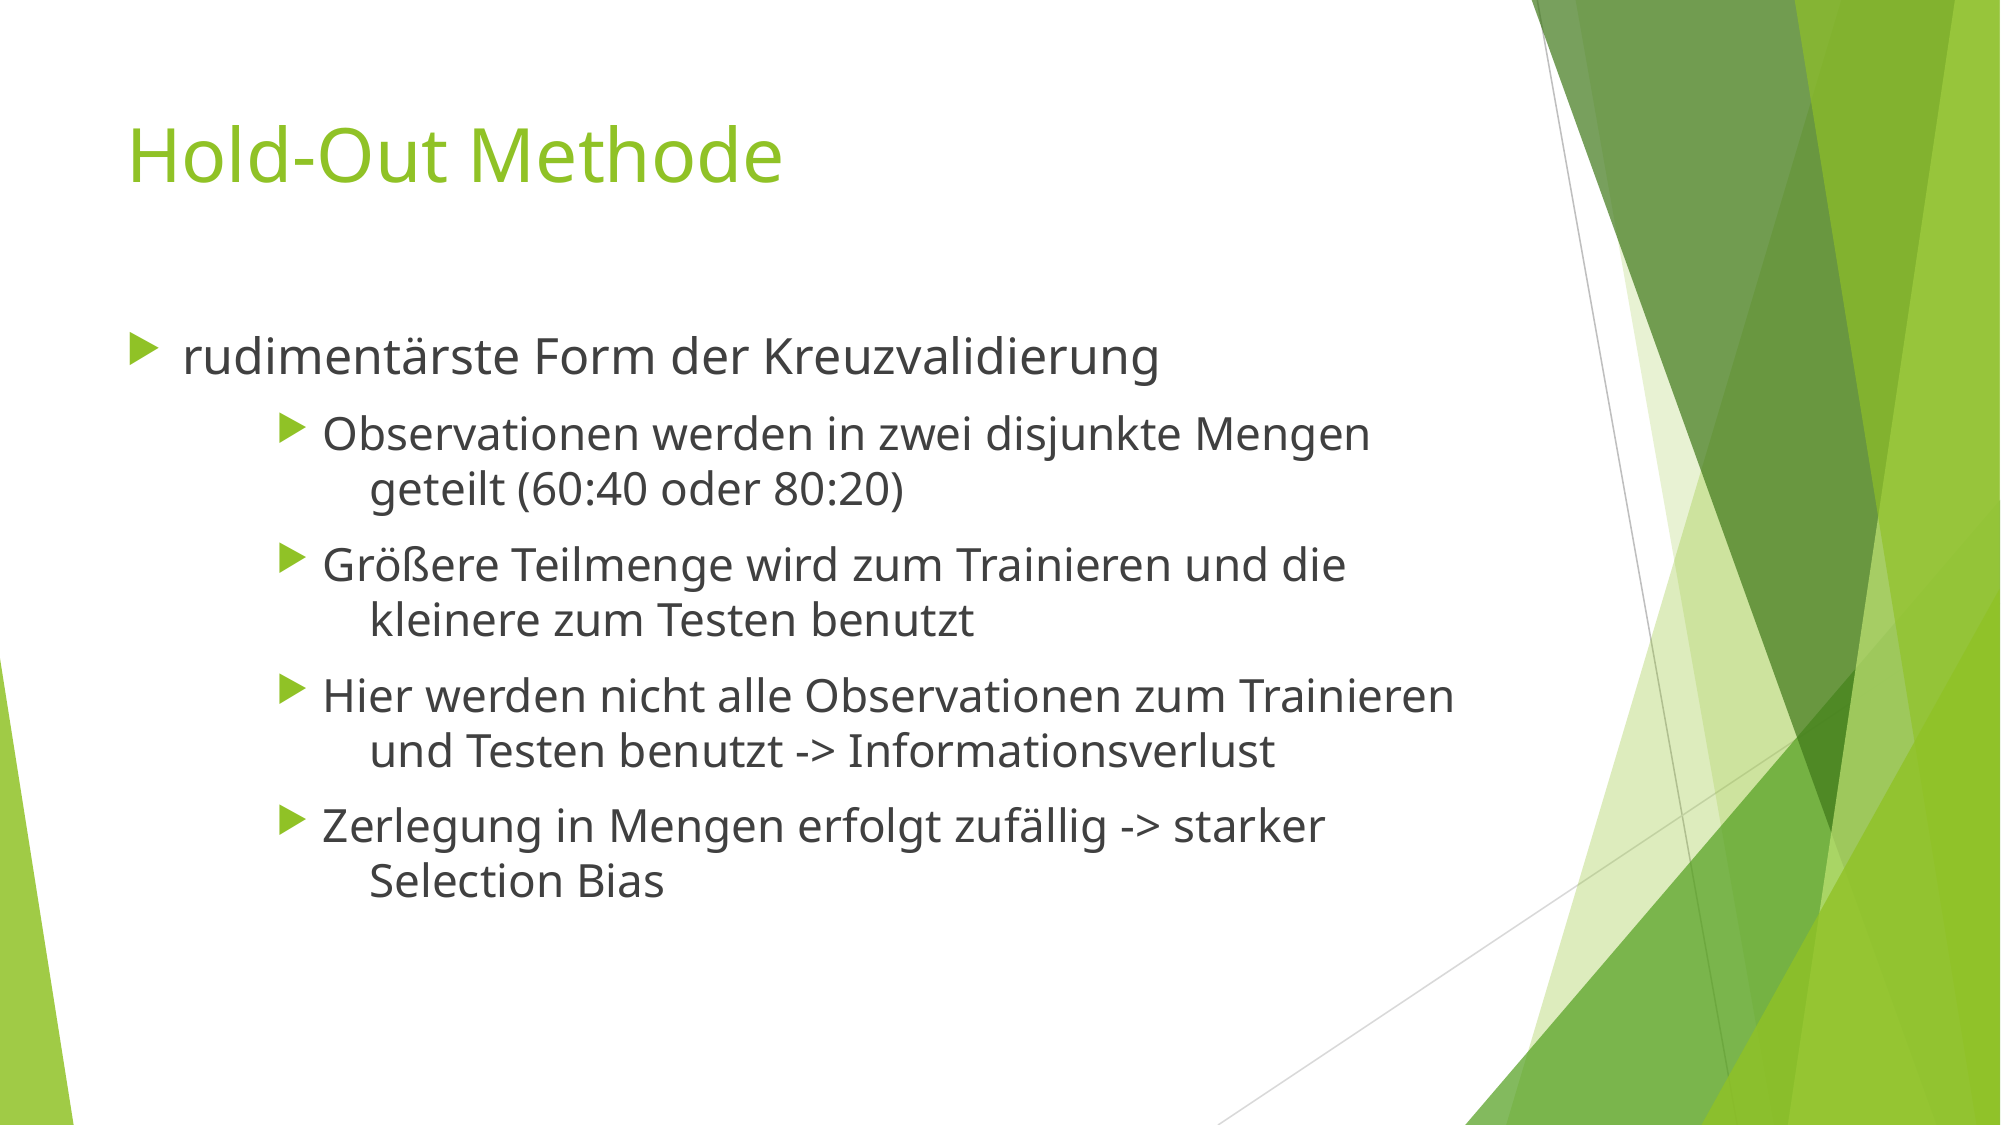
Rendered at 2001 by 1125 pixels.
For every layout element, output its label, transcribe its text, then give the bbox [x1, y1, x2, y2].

list rudimentärste Form der Kreuzvalidierung Observationen werden in zwei disjunkte Mengen geteilt (60:40 oder 80:20) Größere Teilmenge wird zum Trainieren und die kleinere zum Testen benutzt Hier werden nicht alle Observationen zum Trainieren und Testen benutzt -> Informationsverlust Zerlegung in Mengen erfolgt zufällig -> starker Selection Bias [111, 316, 1522, 954]
title Hold-Out Methode [111, 99, 1522, 316]
